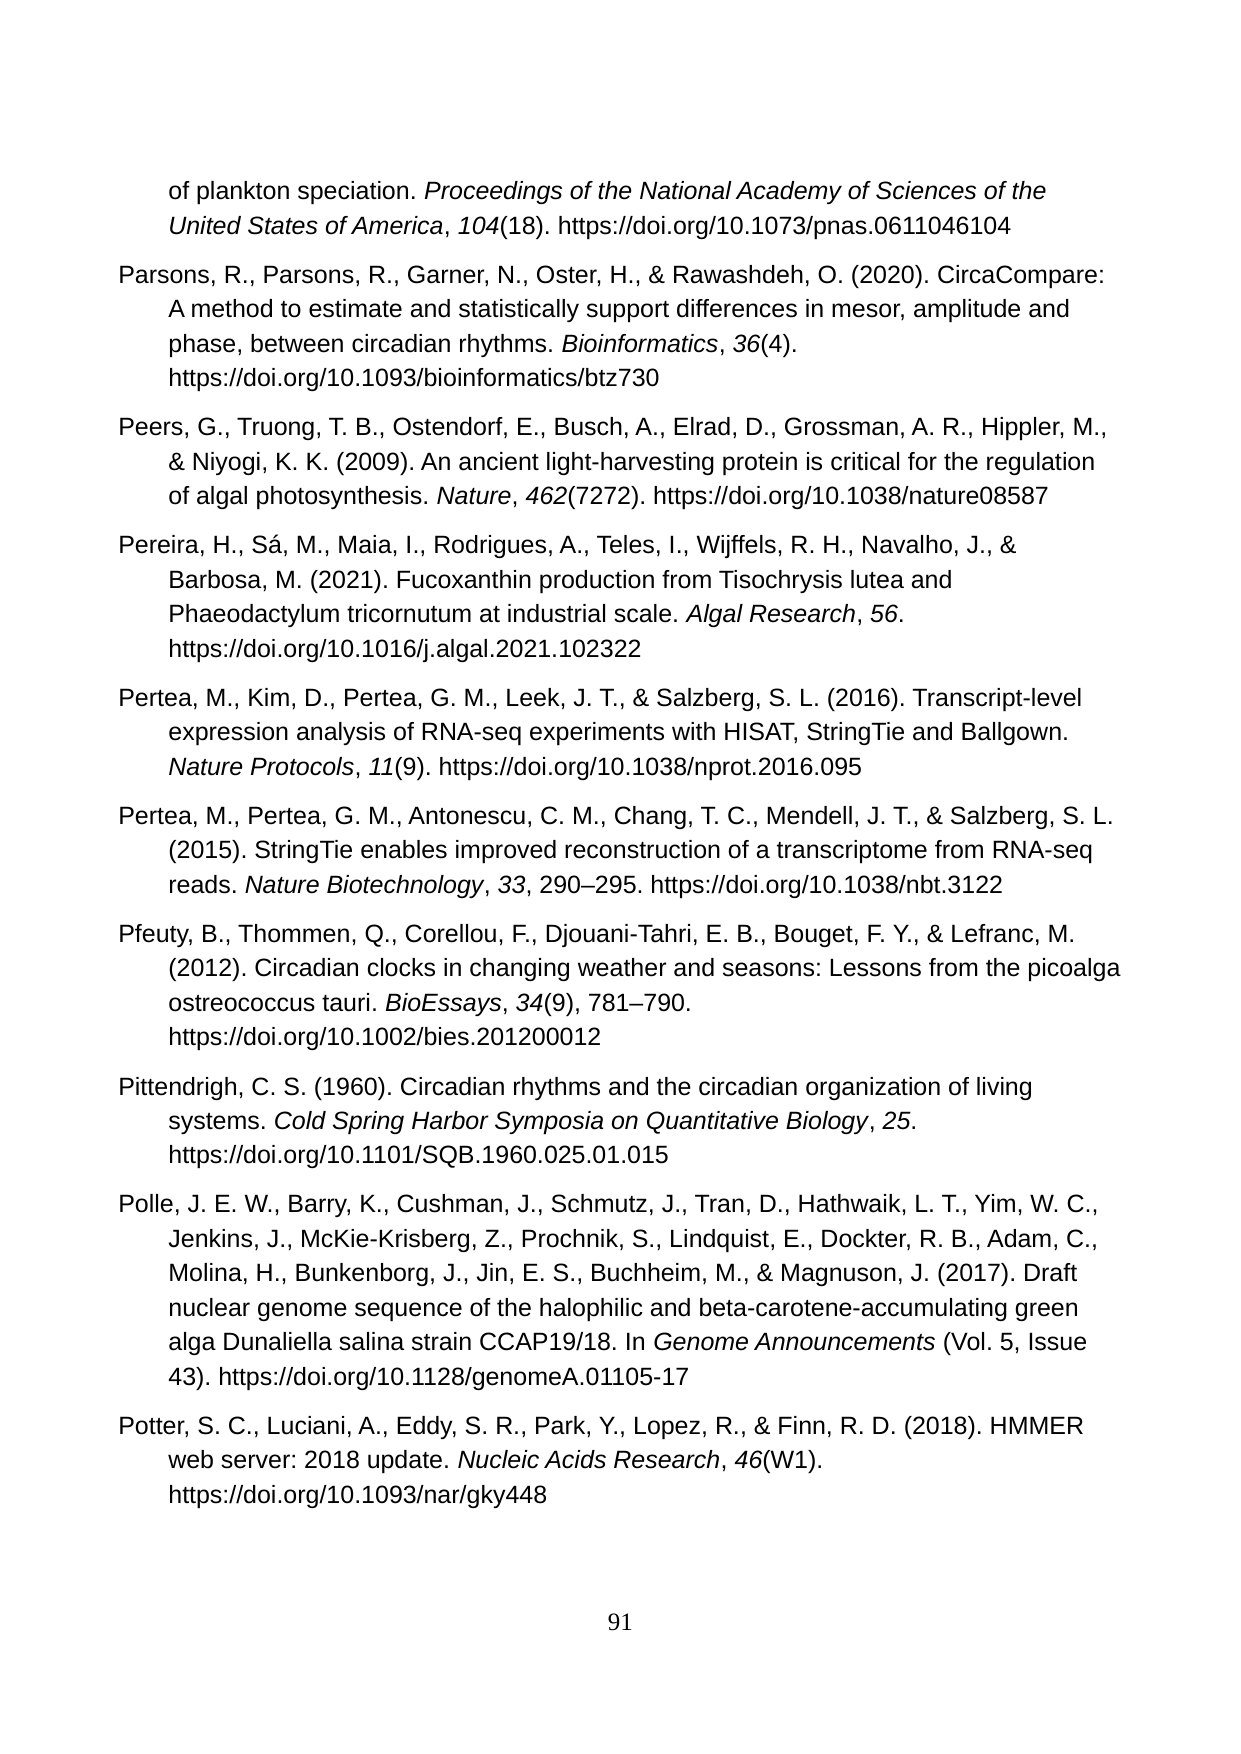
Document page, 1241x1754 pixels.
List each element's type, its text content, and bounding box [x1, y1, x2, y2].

text Pittendrigh, C. S. (1960). Circadian rhythms and the circadian organization of living systems. Cold Spring Harbor Symposia on Quantitative Biology, 25. https://doi.org/10.1101/SQB.1960.025.01.015 [118, 1071, 1122, 1169]
text Pereira, H., Sá, M., Maia, I., Rodrigues, A., Teles, I., Wijffels, R. H., Navalho, J., & Barbosa, M. (2021). Fucoxanthin production from Tisochrysis lutea and Phaeodactylum tricornutum at industrial scale. Algal Research, 56. https://doi.org/10.1016/j.algal.2021.102322 [118, 530, 1122, 663]
text Parsons, R., Parsons, R., Garner, N., Oster, H., & Rawashdeh, O. (2020). CircaCompare: A method to estimate and statistically support differences in mesor, amplitude and phase, between circadian rhythms. Bioinformatics, 36(4). https://doi.org/10.1093/bioinformatics/btz730 [118, 260, 1122, 392]
text Pertea, M., Kim, D., Pertea, G. M., Leek, J. T., & Salzberg, S. L. (2016). Transcript-level expression analysis of RNA-seq experiments with HISAT, StringTie and Ballgown. Nature Protocols, 11(9). https://doi.org/10.1038/nprot.2016.095 [118, 683, 1122, 781]
text Pfeuty, B., Thommen, Q., Corellou, F., Djouani-Tahri, E. B., Bouget, F. Y., & Lefranc, M. (2012). Circadian clocks in changing weather and seasons: Lessons from the picoalga ostreococcus tauri. BioEssays, 34(9), 781–790. https://doi.org/10.1002/bies.201200012 [118, 919, 1122, 1051]
text of plankton speciation. Proceedings of the National Academy of Sciences of the United States of America, 104(18). https://doi.org/10.1073/pnas.0611046104 [118, 176, 1122, 239]
text Polle, J. E. W., Barry, K., Cushman, J., Schmutz, J., Tran, D., Hathwaik, L. T., Yim, W. C., Jenkins, J., McKie-Krisberg, Z., Prochnik, S., Lindquist, E., Dockter, R. B., Adam, C., Molina, H., Bunkenborg, J., Jin, E. S., Buchheim, M., & Magnuson, J. (2017). Draft nuclear genome sequence of the halophilic and beta-carotene-accumulating green alga Dunaliella salina strain CCAP19/18. In Genome Announcements (Vol. 5, Issue 43). https://doi.org/10.1128/genomeA.01105-17 [118, 1189, 1122, 1391]
text Potter, S. C., Luciani, A., Eddy, S. R., Park, Y., Lopez, R., & Finn, R. D. (2018). HMMER web server: 2018 update. Nucleic Acids Research, 46(W1). https://doi.org/10.1093/nar/gky448 [118, 1411, 1122, 1509]
text Peers, G., Truong, T. B., Ostendorf, E., Busch, A., Elrad, D., Grossman, A. R., Hippler, M., & Niyogi, K. K. (2009). An ancient light-harvesting protein is critical for the regulation of algal photosynthesis. Nature, 462(7272). https://doi.org/10.1038/nature08587 [118, 412, 1122, 510]
text Pertea, M., Pertea, G. M., Antonescu, C. M., Chang, T. C., Mendell, J. T., & Salzberg, S. L. (2015). StringTie enables improved reconstruction of a transcriptome from RNA-seq reads. Nature Biotechnology, 33, 290–295. https://doi.org/10.1038/nbt.3122 [118, 801, 1122, 899]
